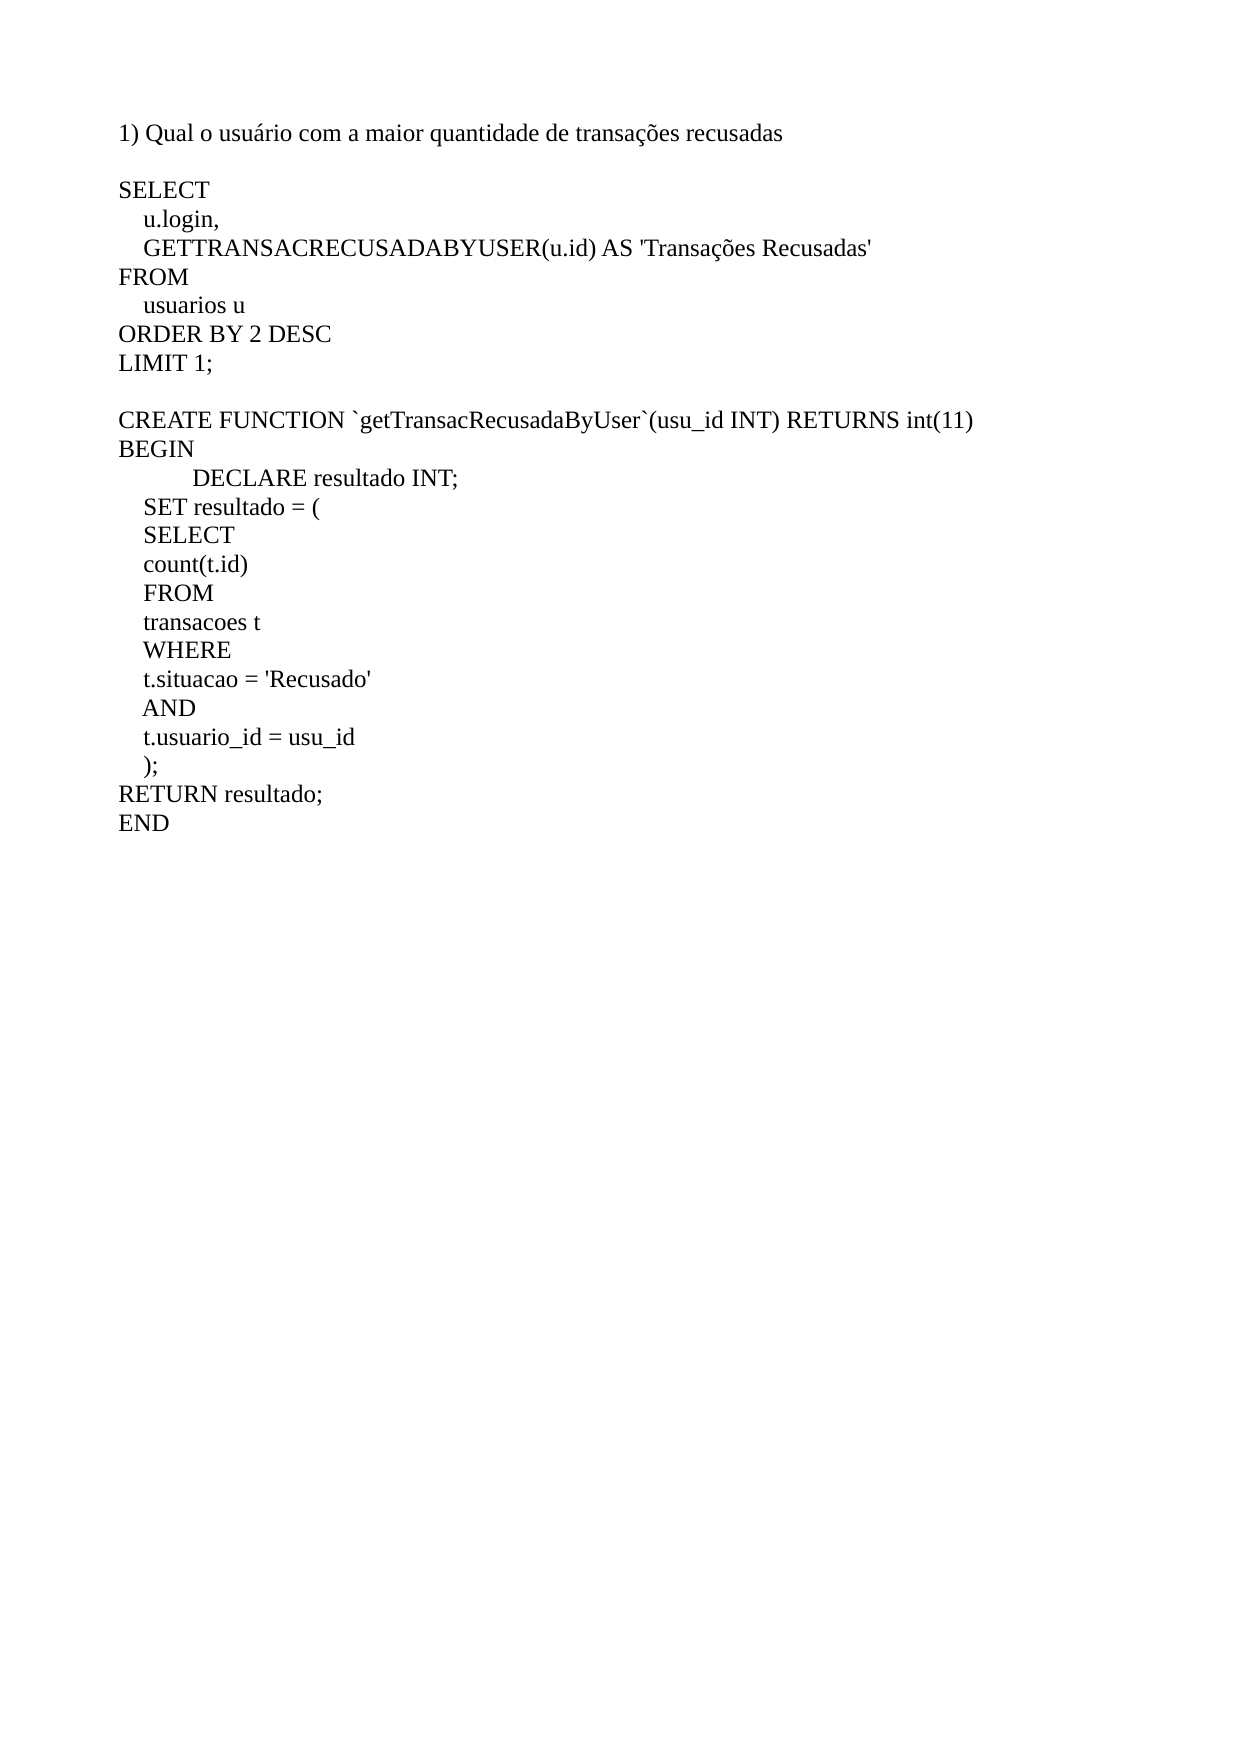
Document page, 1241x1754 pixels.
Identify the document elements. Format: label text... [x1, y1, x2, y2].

text SELECT [118, 176, 1122, 204]
text DECLARE resultado INT; [118, 463, 1122, 492]
text BEGIN [118, 434, 1122, 463]
text CREATE FUNCTION `getTransacRecusadaByUser`(usu_id INT) RETURNS int(11) [118, 406, 1122, 434]
text AND [118, 693, 1122, 722]
text FROM [118, 578, 1122, 607]
text t.usuario_id = usu_id [118, 722, 1122, 751]
text u.login, [118, 204, 1122, 233]
text RETURN resultado; [118, 779, 1122, 808]
text GETTRANSACRECUSADABYUSER(u.id) AS 'Transações Recusadas' [118, 233, 1122, 262]
text ); [118, 751, 1122, 779]
text 1) Qual o usuário com a maior quantidade de transações recusadas [118, 118, 1122, 147]
text transacoes t [118, 607, 1122, 636]
text usuarios u [118, 291, 1122, 319]
text SELECT [118, 521, 1122, 549]
text LIMIT 1; [118, 348, 1122, 377]
text END [118, 808, 1122, 837]
text SET resultado = ( [118, 492, 1122, 521]
text ORDER BY 2 DESC [118, 319, 1122, 348]
text count(t.id) [118, 549, 1122, 578]
text WHERE [118, 636, 1122, 664]
text t.situacao = 'Recusado' [118, 664, 1122, 693]
text FROM [118, 262, 1122, 291]
